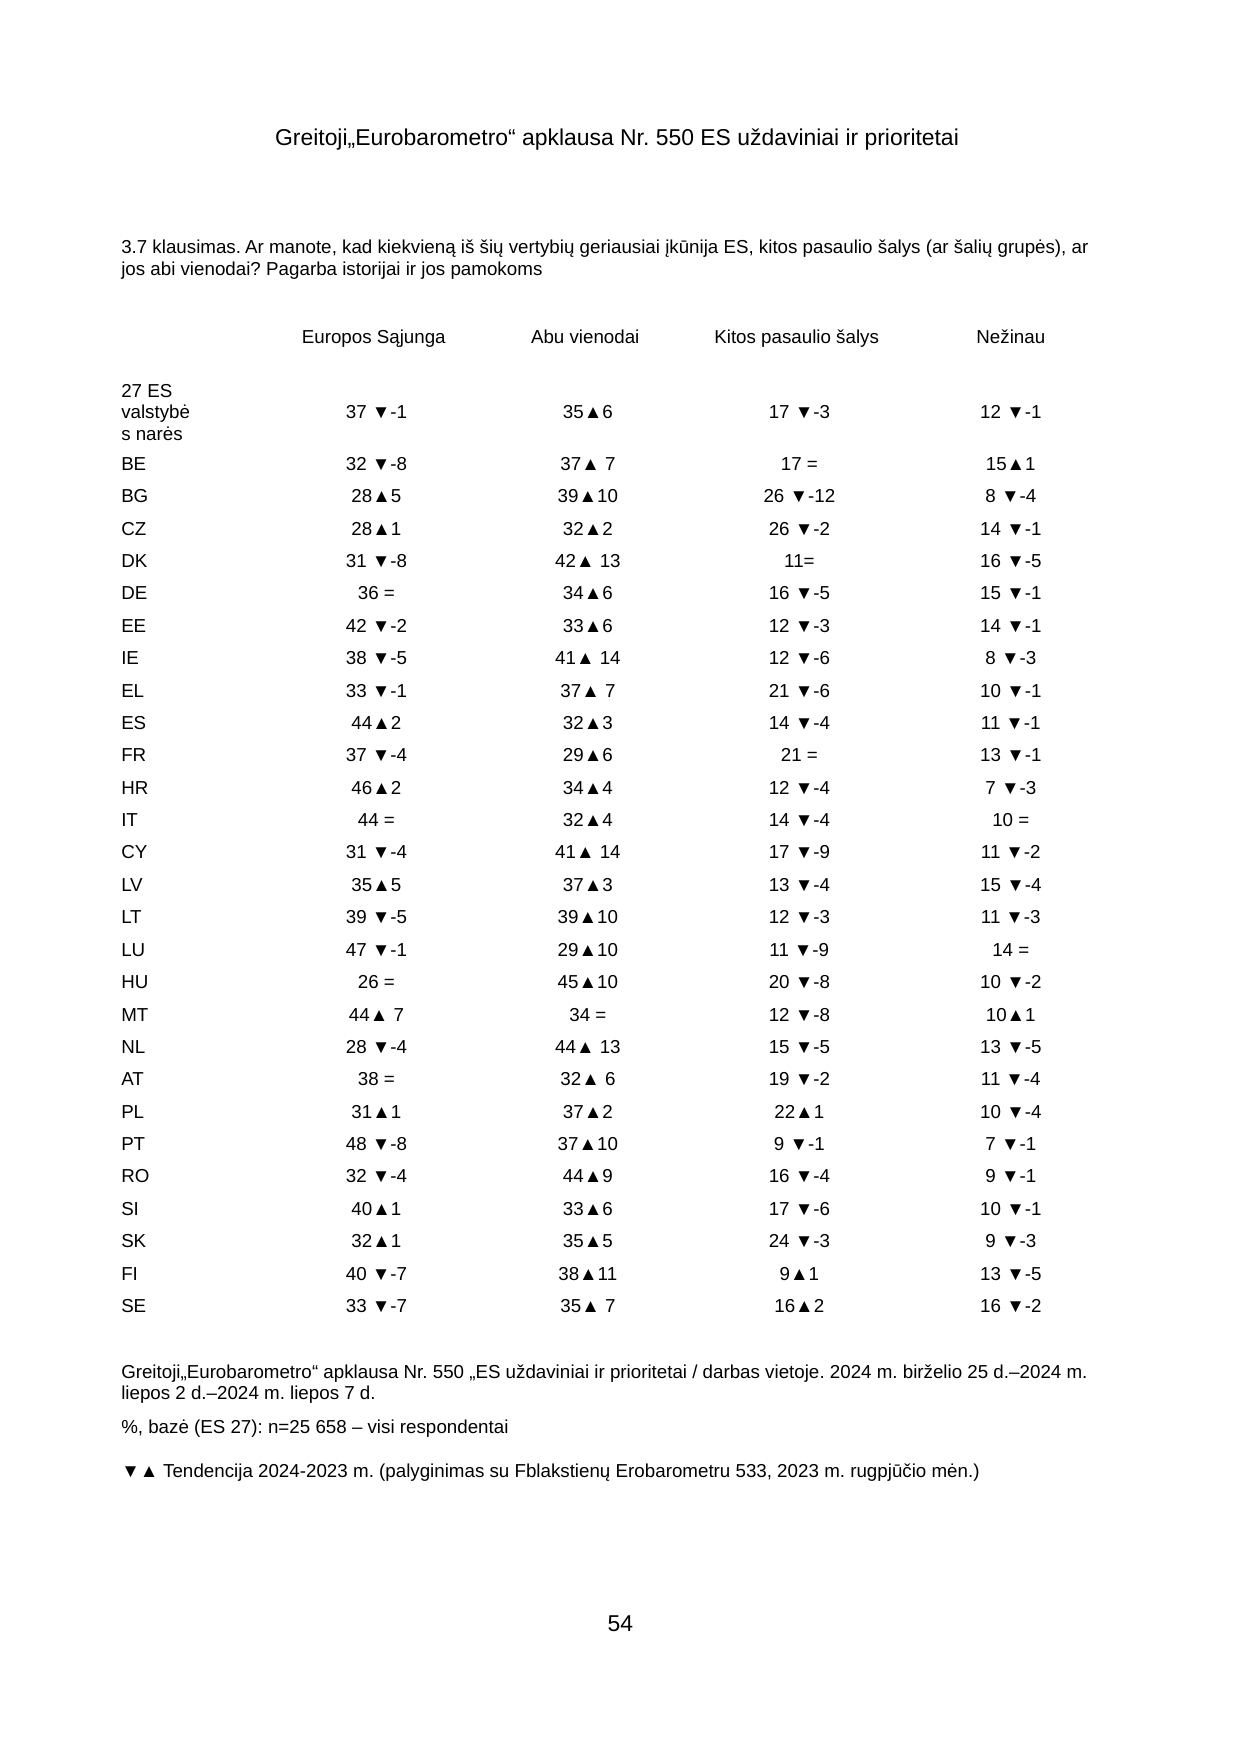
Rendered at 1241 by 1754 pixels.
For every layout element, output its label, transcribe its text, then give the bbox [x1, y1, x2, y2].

table_cell 37 ▼-1 [270, 377, 482, 447]
table_cell AT [118, 1063, 194, 1095]
table_cell 12 ▼-3 [693, 901, 905, 933]
table_cell MT [118, 998, 194, 1030]
table_cell 38 = [270, 1063, 482, 1095]
table_cell 40 ▼-7 [270, 1257, 482, 1289]
table_cell 38▲11 [482, 1257, 693, 1289]
table_cell 28 ▼-4 [270, 1030, 482, 1063]
table_cell 17 ▼-3 [693, 377, 905, 447]
table_cell HR [118, 771, 194, 803]
table_cell 13 ▼-1 [905, 739, 1116, 771]
table_cell 33▲6 [482, 1192, 693, 1225]
table_cell 16 ▼-5 [905, 544, 1116, 577]
table_cell [482, 1322, 693, 1354]
table_cell RO [118, 1160, 194, 1192]
table_cell 9▲1 [693, 1257, 905, 1289]
table_cell 37▲3 [482, 868, 693, 901]
table_cell 36 = [270, 577, 482, 609]
table_cell 14 ▼-4 [693, 706, 905, 739]
table_cell 14 ▼-1 [905, 609, 1116, 642]
table_cell 39 ▼-5 [270, 901, 482, 933]
table_cell Europos Sąjunga [270, 298, 482, 377]
table_cell [194, 771, 270, 803]
table_cell Greitoji„Eurobarometro“ apklausa Nr. 550 „ES uždaviniai ir prioritetai / darbas vietoje. 2024 m. birželio 25 d.–2024 m. liepos 2 d.–2024 m. liepos 7 d. [118, 1354, 1116, 1410]
table_cell 22▲1 [693, 1095, 905, 1127]
table_cell [270, 1322, 482, 1354]
table_cell [194, 642, 270, 674]
table_cell 28▲5 [270, 480, 482, 512]
table_cell 40▲1 [270, 1192, 482, 1225]
table_cell 34▲6 [482, 577, 693, 609]
table_cell 33 ▼-1 [270, 674, 482, 706]
table_cell [194, 577, 270, 609]
table_cell 34 = [482, 998, 693, 1030]
table_cell 11 ▼-2 [905, 836, 1116, 868]
table_cell 16▲2 [693, 1290, 905, 1322]
table_cell 46▲2 [270, 771, 482, 803]
table_cell [194, 674, 270, 706]
table_cell 17 ▼-9 [693, 836, 905, 868]
table_cell 10▲1 [905, 998, 1116, 1030]
table_cell 27 ES valstybės narės [118, 377, 194, 447]
table_cell [194, 1160, 270, 1192]
table_cell 21 = [693, 739, 905, 771]
table_cell LV [118, 868, 194, 901]
table_cell 41▲ 14 [482, 836, 693, 868]
table_cell 44▲ 7 [270, 998, 482, 1030]
table_cell [194, 447, 270, 479]
table_cell 31 ▼-4 [270, 836, 482, 868]
table_cell 24 ▼-3 [693, 1225, 905, 1257]
table_cell Abu vienodai [482, 298, 693, 377]
table_cell ▼▲ Tendencija 2024-2023 m. (palyginimas su Fblakstienų Erobarometru 533, 2023 m. rugpjūčio mėn.) [118, 1443, 1116, 1498]
table_cell [194, 1290, 270, 1322]
table_cell Nežinau [905, 298, 1116, 377]
table_cell BE [118, 447, 194, 479]
table_cell IE [118, 642, 194, 674]
table_cell 16 ▼-4 [693, 1160, 905, 1192]
table_cell 12 ▼-8 [693, 998, 905, 1030]
table_cell 15 ▼-5 [693, 1030, 905, 1063]
table_cell 8 ▼-4 [905, 480, 1116, 512]
table_cell [194, 901, 270, 933]
table_cell 17 ▼-6 [693, 1192, 905, 1225]
table_cell [905, 1322, 1116, 1354]
table_cell 7 ▼-1 [905, 1128, 1116, 1160]
table_cell %, bazė (ES 27): n=25 658 – visi respondentai [118, 1410, 1116, 1442]
table_cell CY [118, 836, 194, 868]
table_cell 45▲10 [482, 966, 693, 998]
table_cell 8 ▼-3 [905, 642, 1116, 674]
table_cell 28▲1 [270, 512, 482, 544]
table_cell 13 ▼-5 [905, 1257, 1116, 1289]
table_cell 17 = [693, 447, 905, 479]
table_cell [194, 298, 270, 377]
table_cell [194, 1322, 270, 1354]
table_cell [194, 1257, 270, 1289]
table_cell 14 ▼-4 [693, 804, 905, 836]
table_cell ES [118, 706, 194, 739]
table_cell CZ [118, 512, 194, 544]
table_cell 39▲10 [482, 901, 693, 933]
table_cell 29▲10 [482, 933, 693, 966]
table_cell 16 ▼-5 [693, 577, 905, 609]
table_cell [194, 739, 270, 771]
table_cell [194, 512, 270, 544]
table_cell 20 ▼-8 [693, 966, 905, 998]
table_cell 37▲ 7 [482, 674, 693, 706]
table_cell BG [118, 480, 194, 512]
table_cell 11 ▼-3 [905, 901, 1116, 933]
table_cell DK [118, 544, 194, 577]
table_cell 38 ▼-5 [270, 642, 482, 674]
table_cell 37▲ 7 [482, 447, 693, 479]
table_cell PT [118, 1128, 194, 1160]
table_cell 16 ▼-2 [905, 1290, 1116, 1322]
table_cell [118, 298, 194, 377]
table_cell 10 ▼-1 [905, 674, 1116, 706]
table_cell 33▲6 [482, 609, 693, 642]
table_cell 26 ▼-12 [693, 480, 905, 512]
table_cell 37 ▼-4 [270, 739, 482, 771]
table_cell 34▲4 [482, 771, 693, 803]
table_cell [194, 1030, 270, 1063]
table_cell 11= [693, 544, 905, 577]
table_cell [194, 1063, 270, 1095]
table_cell 37▲2 [482, 1095, 693, 1127]
table_cell 35▲ 7 [482, 1290, 693, 1322]
table_cell SK [118, 1225, 194, 1257]
table_cell 35▲5 [270, 868, 482, 901]
table_cell 31 ▼-8 [270, 544, 482, 577]
table_cell 13 ▼-4 [693, 868, 905, 901]
table_cell 48 ▼-8 [270, 1128, 482, 1160]
table_cell 37▲10 [482, 1128, 693, 1160]
table_cell 11 ▼-4 [905, 1063, 1116, 1095]
table_cell [693, 1322, 905, 1354]
table_cell 29▲6 [482, 739, 693, 771]
table_cell 11 ▼-9 [693, 933, 905, 966]
table_cell [194, 706, 270, 739]
table_cell 12 ▼-6 [693, 642, 905, 674]
table_cell 41▲ 14 [482, 642, 693, 674]
table_cell PL [118, 1095, 194, 1127]
table_cell FR [118, 739, 194, 771]
table_cell 31▲1 [270, 1095, 482, 1127]
table_cell 35▲6 [482, 377, 693, 447]
table_cell 32 ▼-4 [270, 1160, 482, 1192]
table_cell 10 ▼-2 [905, 966, 1116, 998]
table_cell [194, 933, 270, 966]
table_cell 32▲1 [270, 1225, 482, 1257]
table_cell [194, 966, 270, 998]
table_cell [194, 836, 270, 868]
table_cell [194, 998, 270, 1030]
table_cell LT [118, 901, 194, 933]
table_cell [194, 1128, 270, 1160]
table_cell 9 ▼-1 [693, 1128, 905, 1160]
table_cell 12 ▼-3 [693, 609, 905, 642]
table_cell [194, 480, 270, 512]
table_cell 42▲ 13 [482, 544, 693, 577]
table_cell 39▲10 [482, 480, 693, 512]
table_cell 13 ▼-5 [905, 1030, 1116, 1063]
table_cell LU [118, 933, 194, 966]
table_cell [194, 1192, 270, 1225]
table_cell 26 ▼-2 [693, 512, 905, 544]
table_cell 42 ▼-2 [270, 609, 482, 642]
table_cell 32▲3 [482, 706, 693, 739]
table_cell 9 ▼-1 [905, 1160, 1116, 1192]
table_cell SE [118, 1290, 194, 1322]
table_cell 12 ▼-4 [693, 771, 905, 803]
table_cell NL [118, 1030, 194, 1063]
table_cell 14 ▼-1 [905, 512, 1116, 544]
table_cell 44▲ 13 [482, 1030, 693, 1063]
table_cell 32▲2 [482, 512, 693, 544]
table_cell [194, 377, 270, 447]
table_cell 26 = [270, 966, 482, 998]
table_cell 10 ▼-1 [905, 1192, 1116, 1225]
table_cell 44▲2 [270, 706, 482, 739]
table_cell 21 ▼-6 [693, 674, 905, 706]
table_cell 35▲5 [482, 1225, 693, 1257]
table_cell Kitos pasaulio šalys [693, 298, 905, 377]
table_header 3.7 klausimas. Ar manote, kad kiekvieną iš šių vertybių geriausiai įkūnija ES, kitos pasaulio šalys (ar šalių grupės), ar jos abi vienodai? Pagarba istorijai ir jos pamokoms [118, 218, 1116, 297]
table_cell 19 ▼-2 [693, 1063, 905, 1095]
table_cell 33 ▼-7 [270, 1290, 482, 1322]
table_cell IT [118, 804, 194, 836]
table_cell [194, 868, 270, 901]
table_cell 11 ▼-1 [905, 706, 1116, 739]
table_cell 47 ▼-1 [270, 933, 482, 966]
table_cell 15▲1 [905, 447, 1116, 479]
table_cell EE [118, 609, 194, 642]
table_cell 44▲9 [482, 1160, 693, 1192]
table_cell 9 ▼-3 [905, 1225, 1116, 1257]
table_cell 14 = [905, 933, 1116, 966]
table_cell [118, 1322, 194, 1354]
table_cell 10 = [905, 804, 1116, 836]
table_cell SI [118, 1192, 194, 1225]
table_cell 15 ▼-1 [905, 577, 1116, 609]
table_cell 12 ▼-1 [905, 377, 1116, 447]
table_cell DE [118, 577, 194, 609]
table_cell 32▲ 6 [482, 1063, 693, 1095]
table_cell [194, 1095, 270, 1127]
table_cell FI [118, 1257, 194, 1289]
table_cell 32▲4 [482, 804, 693, 836]
table_cell HU [118, 966, 194, 998]
table_cell [194, 804, 270, 836]
table_cell 32 ▼-8 [270, 447, 482, 479]
table_cell 10 ▼-4 [905, 1095, 1116, 1127]
table_cell EL [118, 674, 194, 706]
table_cell [194, 1225, 270, 1257]
table_cell [194, 609, 270, 642]
table_cell 44 = [270, 804, 482, 836]
table_cell 7 ▼-3 [905, 771, 1116, 803]
table_cell [194, 544, 270, 577]
table_cell 15 ▼-4 [905, 868, 1116, 901]
